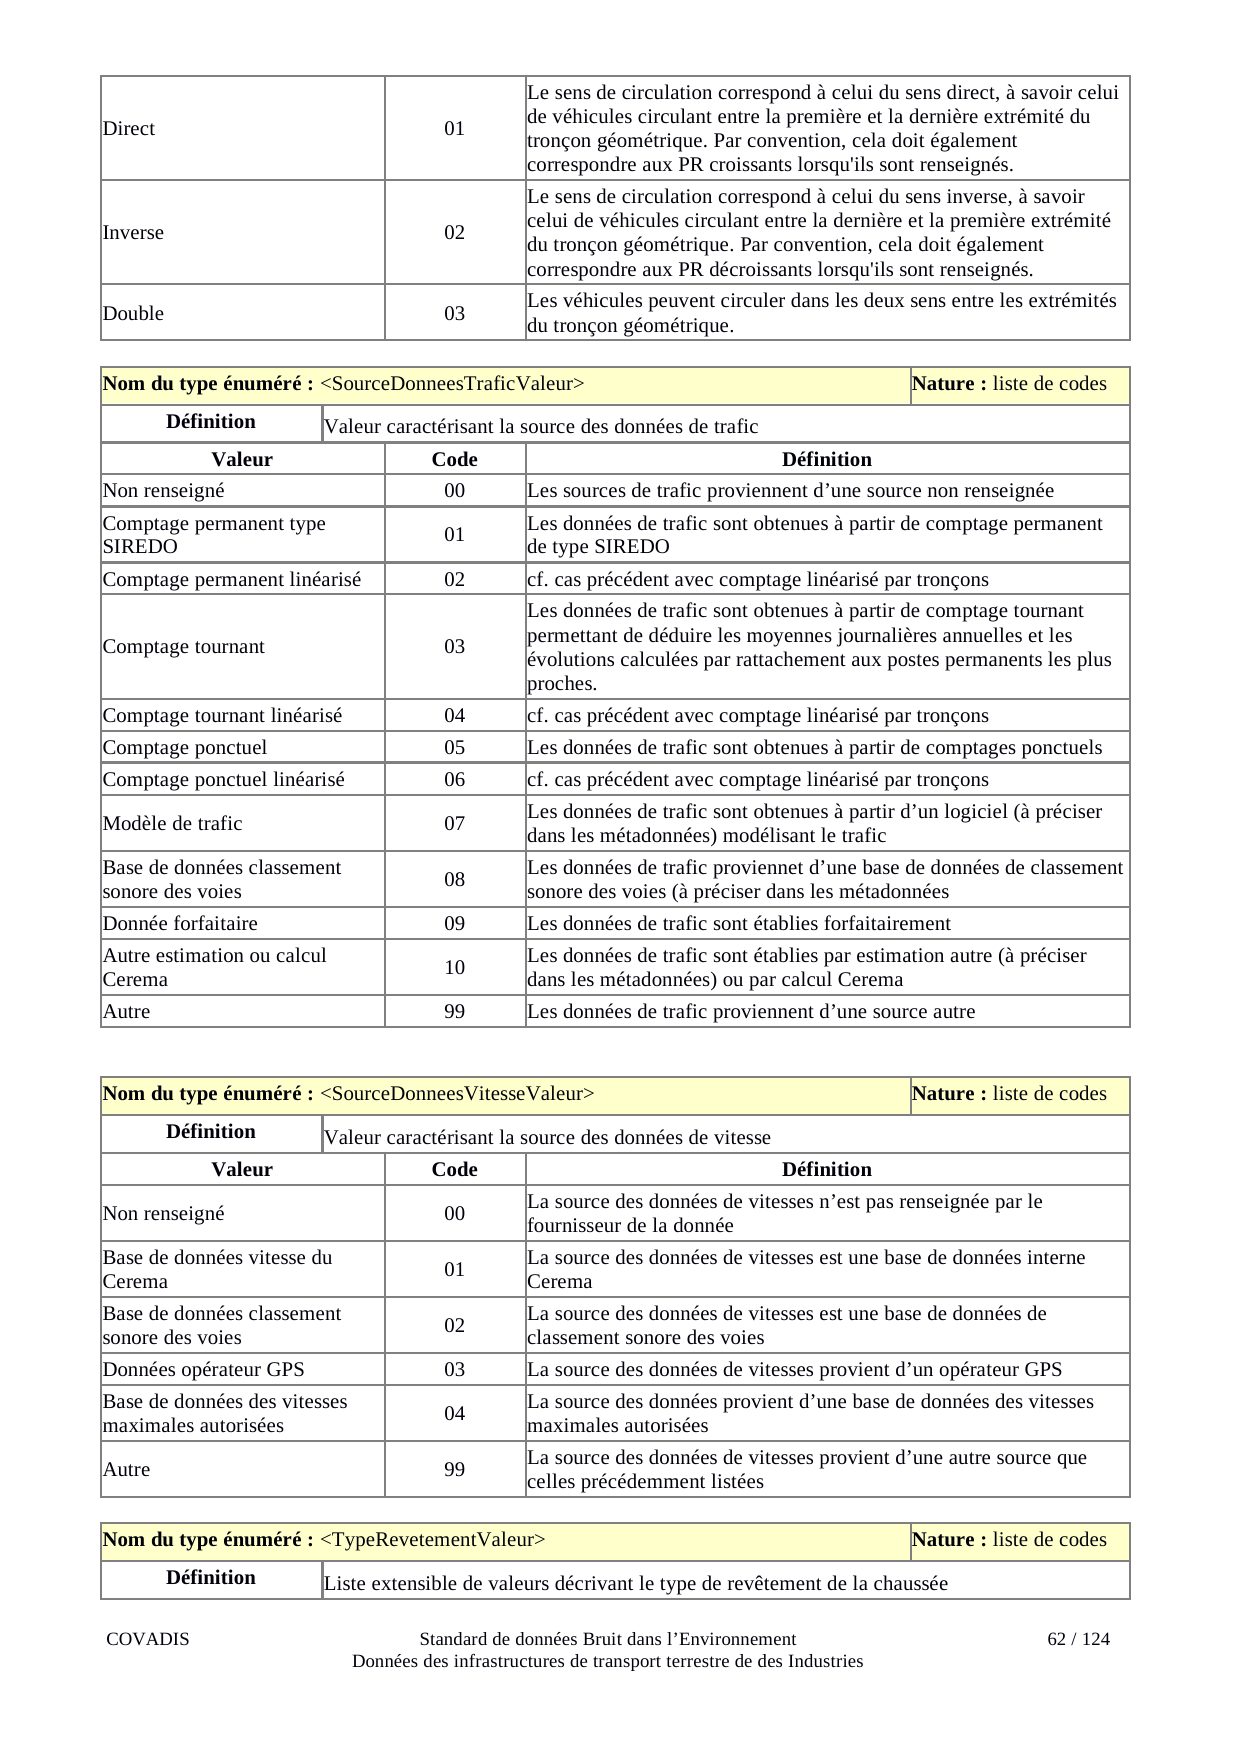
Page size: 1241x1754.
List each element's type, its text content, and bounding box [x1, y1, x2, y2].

table_cell Les données de trafic sont obtenues à partir d’un logiciel (à préciser dans les métadonnées) modélisant le trafic [527, 796, 1129, 849]
table_cell Le sens de circulation correspond à celui du sens inverse, à savoir celui de véhicules circulant entre la dernière et la première extrémité du tronçon géométrique. Par convention, cela doit également correspondre aux PR décroissants lorsqu'ils sont renseignés. [527, 181, 1129, 283]
table_cell Autre [102, 996, 384, 1026]
table_cell Code [386, 1154, 525, 1183]
table_cell Le sens de circulation correspond à celui du sens direct, à savoir celui de véhicules circulant entre la première et la dernière extrémité du tronçon géométrique. Par convention, cela doit également correspondre aux PR croissants lorsqu'ils sont renseignés. [527, 77, 1129, 179]
table_cell Les données de trafic sont établies par estimation autre (à préciser dans les métadonnées) ou par calcul Cerema [527, 940, 1129, 993]
table_cell Les véhicules peuvent circuler dans les deux sens entre les extrémités du tronçon géométrique. [527, 285, 1129, 339]
table_header Nom du type énuméré : <TypeRevetementValeur> [102, 1524, 910, 1560]
table_cell 02 [386, 1298, 525, 1352]
table_cell 08 [386, 852, 525, 906]
table_cell Comptage permanent linéarisé [102, 564, 384, 593]
table_cell Comptage ponctuel linéarisé [102, 764, 384, 793]
table_cell Données opérateur GPS [102, 1354, 384, 1384]
table_cell 03 [386, 595, 525, 697]
table_cell Modèle de trafic [102, 796, 384, 849]
table_cell Les données de trafic sont obtenues à partir de comptages ponctuels [527, 732, 1129, 761]
table_cell Code [386, 444, 525, 473]
table_cell 10 [386, 940, 525, 993]
table_header Nom du type énuméré : <SourceDonneesTraficValeur> [102, 368, 910, 403]
table_cell 03 [386, 1354, 525, 1384]
table_cell 05 [386, 732, 525, 761]
table_cell 00 [386, 475, 525, 505]
table_cell Définition [102, 1116, 321, 1152]
table_cell Base de données des vitesses maximales autorisées [102, 1386, 384, 1440]
table_header Nature : liste de codes [912, 368, 1129, 403]
table_cell Valeur caractérisant la source des données de trafic [324, 406, 1129, 441]
table_cell 03 [386, 285, 525, 339]
table_cell Les données de trafic proviennet d’une base de données de classement sonore des voies (à préciser dans les métadonnées [527, 852, 1129, 906]
table_cell Double [102, 285, 384, 339]
table_cell Les données de trafic sont obtenues à partir de comptage tournant permettant de déduire les moyennes journalières annuelles et les évolutions calculées par rattachement aux postes permanents les plus proches. [527, 595, 1129, 697]
table_cell Comptage ponctuel [102, 732, 384, 761]
table_cell Définition [102, 406, 321, 441]
table_cell Définition [527, 1154, 1129, 1183]
table_cell Comptage tournant [102, 595, 384, 697]
table_cell cf. cas précédent avec comptage linéarisé par tronçons [527, 700, 1129, 729]
table_cell Définition [102, 1562, 321, 1598]
table_cell Liste extensible de valeurs décrivant le type de revêtement de la chaussée [324, 1562, 1129, 1598]
table_cell La source des données de vitesses est une base de données de classement sonore des voies [527, 1298, 1129, 1352]
table_cell Valeur [102, 444, 384, 473]
table_cell Non renseigné [102, 1186, 384, 1239]
table_cell Définition [527, 444, 1129, 473]
table_cell La source des données de vitesses provient d’un opérateur GPS [527, 1354, 1129, 1384]
table_header Nature : liste de codes [912, 1524, 1129, 1560]
table_cell 99 [386, 1442, 525, 1496]
table_cell Comptage permanent type SIREDO [102, 508, 384, 561]
table_cell 02 [386, 181, 525, 283]
table_cell Non renseigné [102, 475, 384, 505]
table_cell La source des données de vitesses n’est pas renseignée par le fournisseur de la donnée [527, 1186, 1129, 1239]
table_cell cf. cas précédent avec comptage linéarisé par tronçons [527, 564, 1129, 593]
table_cell 99 [386, 996, 525, 1026]
table_cell Les données de trafic proviennent d’une source autre [527, 996, 1129, 1026]
table_cell 01 [386, 77, 525, 179]
table_header Nature : liste de codes [912, 1078, 1129, 1114]
table_cell Autre estimation ou calcul Cerema [102, 940, 384, 993]
table_cell Les données de trafic sont établies forfaitairement [527, 908, 1129, 937]
table_cell 01 [386, 508, 525, 561]
table_cell 07 [386, 796, 525, 849]
table_cell Donnée forfaitaire [102, 908, 384, 937]
table_cell Valeur [102, 1154, 384, 1183]
table_cell Base de données classement sonore des voies [102, 852, 384, 906]
table_cell 06 [386, 764, 525, 793]
table_cell Autre [102, 1442, 384, 1496]
table_cell Valeur caractérisant la source des données de vitesse [324, 1116, 1129, 1152]
table_cell 04 [386, 700, 525, 729]
table_cell 04 [386, 1386, 525, 1440]
table_cell Inverse [102, 181, 384, 283]
table_cell La source des données de vitesses est une base de données interne Cerema [527, 1242, 1129, 1296]
table_cell Base de données classement sonore des voies [102, 1298, 384, 1352]
table_cell La source des données de vitesses provient d’une autre source que celles précédemment listées [527, 1442, 1129, 1496]
table_cell Direct [102, 77, 384, 179]
table_cell 01 [386, 1242, 525, 1296]
table_cell 00 [386, 1186, 525, 1239]
table_cell Comptage tournant linéarisé [102, 700, 384, 729]
table_cell La source des données provient d’une base de données des vitesses maximales autorisées [527, 1386, 1129, 1440]
table_header Nom du type énuméré : <SourceDonneesVitesseValeur> [102, 1078, 910, 1114]
table_cell 09 [386, 908, 525, 937]
table_cell cf. cas précédent avec comptage linéarisé par tronçons [527, 764, 1129, 793]
table_cell 02 [386, 564, 525, 593]
table_cell Les sources de trafic proviennent d’une source non renseignée [527, 475, 1129, 505]
table_cell Les données de trafic sont obtenues à partir de comptage permanent de type SIREDO [527, 508, 1129, 561]
table_cell Base de données vitesse du Cerema [102, 1242, 384, 1296]
